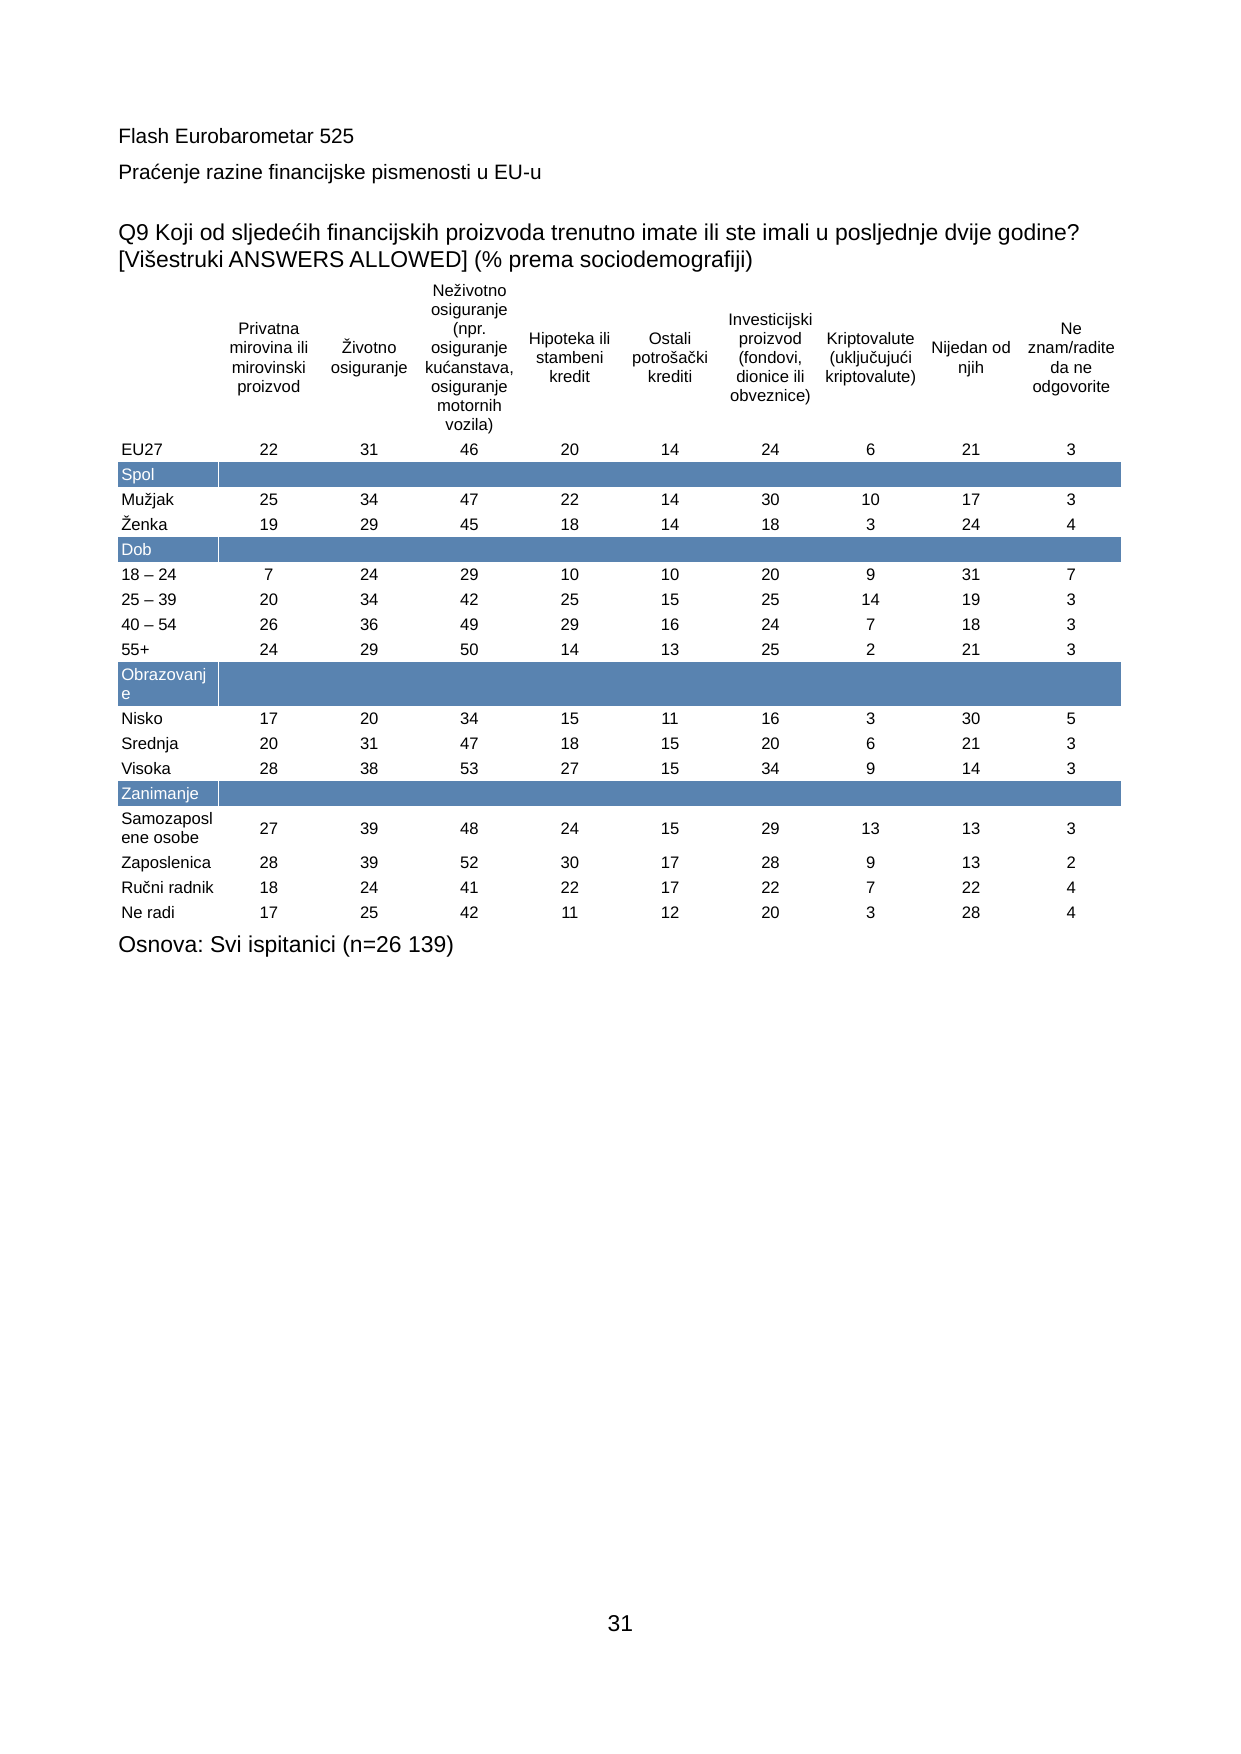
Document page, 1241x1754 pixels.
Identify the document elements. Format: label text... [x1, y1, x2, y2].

table_cell 3 [1021, 637, 1121, 662]
table_cell 13 [820, 806, 921, 850]
table_cell 22 [219, 437, 319, 462]
table_cell 7 [820, 875, 921, 900]
table_cell 27 [219, 806, 319, 850]
table_cell 3 [820, 512, 921, 537]
table_cell 24 [921, 512, 1021, 537]
table_cell [419, 537, 519, 562]
table_cell [720, 662, 820, 706]
table_cell 12 [620, 900, 720, 925]
table_cell 24 [519, 806, 620, 850]
table_cell 3 [1021, 756, 1121, 781]
table_cell 24 [720, 612, 820, 637]
table_cell [720, 537, 820, 562]
table_cell 39 [319, 806, 419, 850]
table_cell 25 [219, 487, 319, 512]
table_cell 11 [519, 900, 620, 925]
table_cell 3 [1021, 612, 1121, 637]
table_cell 14 [820, 587, 921, 612]
table_cell 20 [720, 562, 820, 587]
table_cell 46 [419, 437, 519, 462]
table_cell 3 [1021, 587, 1121, 612]
table_cell 22 [519, 875, 620, 900]
table_cell [820, 781, 921, 806]
table_cell 55+ [118, 637, 218, 662]
table_cell [620, 662, 720, 706]
table_cell Dob [118, 537, 218, 562]
table_cell Visoka [118, 756, 218, 781]
table_header Ne znam/radite da ne odgovorite [1021, 278, 1121, 437]
table_cell 20 [720, 900, 820, 925]
table_header [118, 278, 218, 437]
table_cell 15 [620, 756, 720, 781]
table_cell 22 [921, 875, 1021, 900]
table_cell [519, 462, 620, 487]
table_cell 7 [219, 562, 319, 587]
table_cell 18 [219, 875, 319, 900]
table_cell 27 [519, 756, 620, 781]
table_cell 17 [620, 875, 720, 900]
table_cell 38 [319, 756, 419, 781]
table_cell 20 [519, 437, 620, 462]
table_cell 24 [319, 875, 419, 900]
table_cell [921, 662, 1021, 706]
table_cell [1021, 781, 1121, 806]
table_header Kriptovalute (uključujući kriptovalute) [820, 278, 921, 437]
table_cell [219, 537, 319, 562]
table_cell [219, 781, 319, 806]
table_cell [620, 781, 720, 806]
table_cell 18 [519, 731, 620, 756]
table_cell 3 [820, 706, 921, 731]
table_cell 30 [921, 706, 1021, 731]
table_cell [1021, 662, 1121, 706]
table_cell 26 [219, 612, 319, 637]
table_cell 18 – 24 [118, 562, 218, 587]
table_header Neživotno osiguranje (npr. osiguranje kućanstava, osiguranje motornih vozila) [419, 278, 519, 437]
table_cell Spol [118, 462, 218, 487]
table_cell 9 [820, 562, 921, 587]
table_cell Nisko [118, 706, 218, 731]
table_cell 31 [319, 731, 419, 756]
table_header Privatna mirovina ili mirovinski proizvod [219, 278, 319, 437]
table_cell 6 [820, 731, 921, 756]
table_cell 29 [519, 612, 620, 637]
table_cell 25 [720, 587, 820, 612]
table_cell 25 [519, 587, 620, 612]
table_cell 3 [1021, 437, 1121, 462]
table_cell 21 [921, 637, 1021, 662]
text Q9 Koji od sljedećih financijskih proizvoda trenutno imate ili ste imali u posljednje dvije godine? [Višestruki ANSWERS ALLOWED] (% prema sociodemografiji) [118, 219, 1122, 272]
table_cell [319, 781, 419, 806]
table_cell Ne radi [118, 900, 218, 925]
table_cell 24 [319, 562, 419, 587]
table_cell 15 [620, 806, 720, 850]
table_cell 10 [519, 562, 620, 587]
table_cell 15 [519, 706, 620, 731]
table_cell [519, 662, 620, 706]
table_cell [820, 662, 921, 706]
table_cell 34 [319, 487, 419, 512]
table_cell [219, 462, 319, 487]
table_cell 14 [620, 487, 720, 512]
table_cell [620, 462, 720, 487]
table_cell 21 [921, 437, 1021, 462]
table_cell 5 [1021, 706, 1121, 731]
table_cell 7 [820, 612, 921, 637]
table_cell 15 [620, 731, 720, 756]
table_cell 31 [921, 562, 1021, 587]
table_cell [319, 462, 419, 487]
table_cell 4 [1021, 875, 1121, 900]
table_cell 47 [419, 487, 519, 512]
table_header Nijedan od njih [921, 278, 1021, 437]
table_cell [319, 537, 419, 562]
table_cell 14 [620, 437, 720, 462]
table_cell 47 [419, 731, 519, 756]
table_cell [820, 462, 921, 487]
table_header Životno osiguranje [319, 278, 419, 437]
table_cell 53 [419, 756, 519, 781]
table_cell 2 [1021, 850, 1121, 875]
table_cell 34 [419, 706, 519, 731]
table_cell 3 [1021, 487, 1121, 512]
table_cell 9 [820, 756, 921, 781]
table_header Hipoteka ili stambeni kredit [519, 278, 620, 437]
table_cell [1021, 462, 1121, 487]
table_cell 40 – 54 [118, 612, 218, 637]
table_cell 41 [419, 875, 519, 900]
table_cell Mužjak [118, 487, 218, 512]
text Osnova: Svi ispitanici (n=26 139) [118, 931, 1122, 958]
table_cell 45 [419, 512, 519, 537]
table_cell 29 [319, 637, 419, 662]
table_cell [419, 781, 519, 806]
table_header Ostali potrošački krediti [620, 278, 720, 437]
table_cell 52 [419, 850, 519, 875]
table_cell 25 [319, 900, 419, 925]
table_cell 11 [620, 706, 720, 731]
table_cell 29 [419, 562, 519, 587]
table_cell Zaposlenica [118, 850, 218, 875]
table_cell 3 [820, 900, 921, 925]
table_cell 20 [720, 731, 820, 756]
table_cell [419, 662, 519, 706]
table_cell Srednja [118, 731, 218, 756]
table_cell [319, 662, 419, 706]
table_cell 10 [620, 562, 720, 587]
table_cell 28 [219, 756, 319, 781]
table_cell [519, 537, 620, 562]
table_cell 3 [1021, 806, 1121, 850]
table_cell 20 [219, 731, 319, 756]
table_cell 7 [1021, 562, 1121, 587]
table_cell 17 [921, 487, 1021, 512]
table_header Investicijski proizvod (fondovi, dionice ili obveznice) [720, 278, 820, 437]
table_cell 15 [620, 587, 720, 612]
table_cell [419, 462, 519, 487]
table_cell [921, 781, 1021, 806]
table_cell Zanimanje [118, 781, 218, 806]
table_cell [820, 537, 921, 562]
table_cell 34 [720, 756, 820, 781]
table_cell 30 [519, 850, 620, 875]
table_cell 22 [519, 487, 620, 512]
table_cell 48 [419, 806, 519, 850]
table_cell 3 [1021, 731, 1121, 756]
table_cell Obrazovanje [118, 662, 218, 706]
table_cell 13 [921, 850, 1021, 875]
table_cell [720, 462, 820, 487]
table_cell 24 [720, 437, 820, 462]
table_cell 4 [1021, 512, 1121, 537]
table_cell 18 [921, 612, 1021, 637]
table_cell 4 [1021, 900, 1121, 925]
table_cell 28 [720, 850, 820, 875]
table_cell 30 [720, 487, 820, 512]
table_cell 16 [720, 706, 820, 731]
table_cell 19 [219, 512, 319, 537]
table_cell 42 [419, 900, 519, 925]
table_cell 14 [620, 512, 720, 537]
table_cell 17 [219, 900, 319, 925]
table_cell 20 [219, 587, 319, 612]
table_cell 28 [921, 900, 1021, 925]
table_cell 16 [620, 612, 720, 637]
table_cell 28 [219, 850, 319, 875]
table_cell 22 [720, 875, 820, 900]
table_cell [620, 537, 720, 562]
table_cell 31 [319, 437, 419, 462]
table_cell 50 [419, 637, 519, 662]
table_cell Ručni radnik [118, 875, 218, 900]
table_cell 13 [620, 637, 720, 662]
table_cell 9 [820, 850, 921, 875]
table_cell 6 [820, 437, 921, 462]
table_cell 29 [319, 512, 419, 537]
table_cell [519, 781, 620, 806]
table_cell 24 [219, 637, 319, 662]
table_cell 25 – 39 [118, 587, 218, 612]
table_cell 34 [319, 587, 419, 612]
table_cell [1021, 537, 1121, 562]
table_cell 14 [519, 637, 620, 662]
table_cell 2 [820, 637, 921, 662]
table_cell 42 [419, 587, 519, 612]
table_cell [219, 662, 319, 706]
table_cell 19 [921, 587, 1021, 612]
table_cell 36 [319, 612, 419, 637]
table_cell 29 [720, 806, 820, 850]
table_cell 14 [921, 756, 1021, 781]
table_cell [720, 781, 820, 806]
table_cell 18 [519, 512, 620, 537]
table_cell [921, 462, 1021, 487]
table_cell 49 [419, 612, 519, 637]
table_cell Samozaposlene osobe [118, 806, 218, 850]
table_cell 20 [319, 706, 419, 731]
table_cell 21 [921, 731, 1021, 756]
table_cell 17 [219, 706, 319, 731]
table_cell 39 [319, 850, 419, 875]
table_cell 17 [620, 850, 720, 875]
table_cell 10 [820, 487, 921, 512]
table_cell 13 [921, 806, 1021, 850]
table_cell EU27 [118, 437, 218, 462]
table_cell 25 [720, 637, 820, 662]
table_cell 18 [720, 512, 820, 537]
table_cell Ženka [118, 512, 218, 537]
table_cell [921, 537, 1021, 562]
